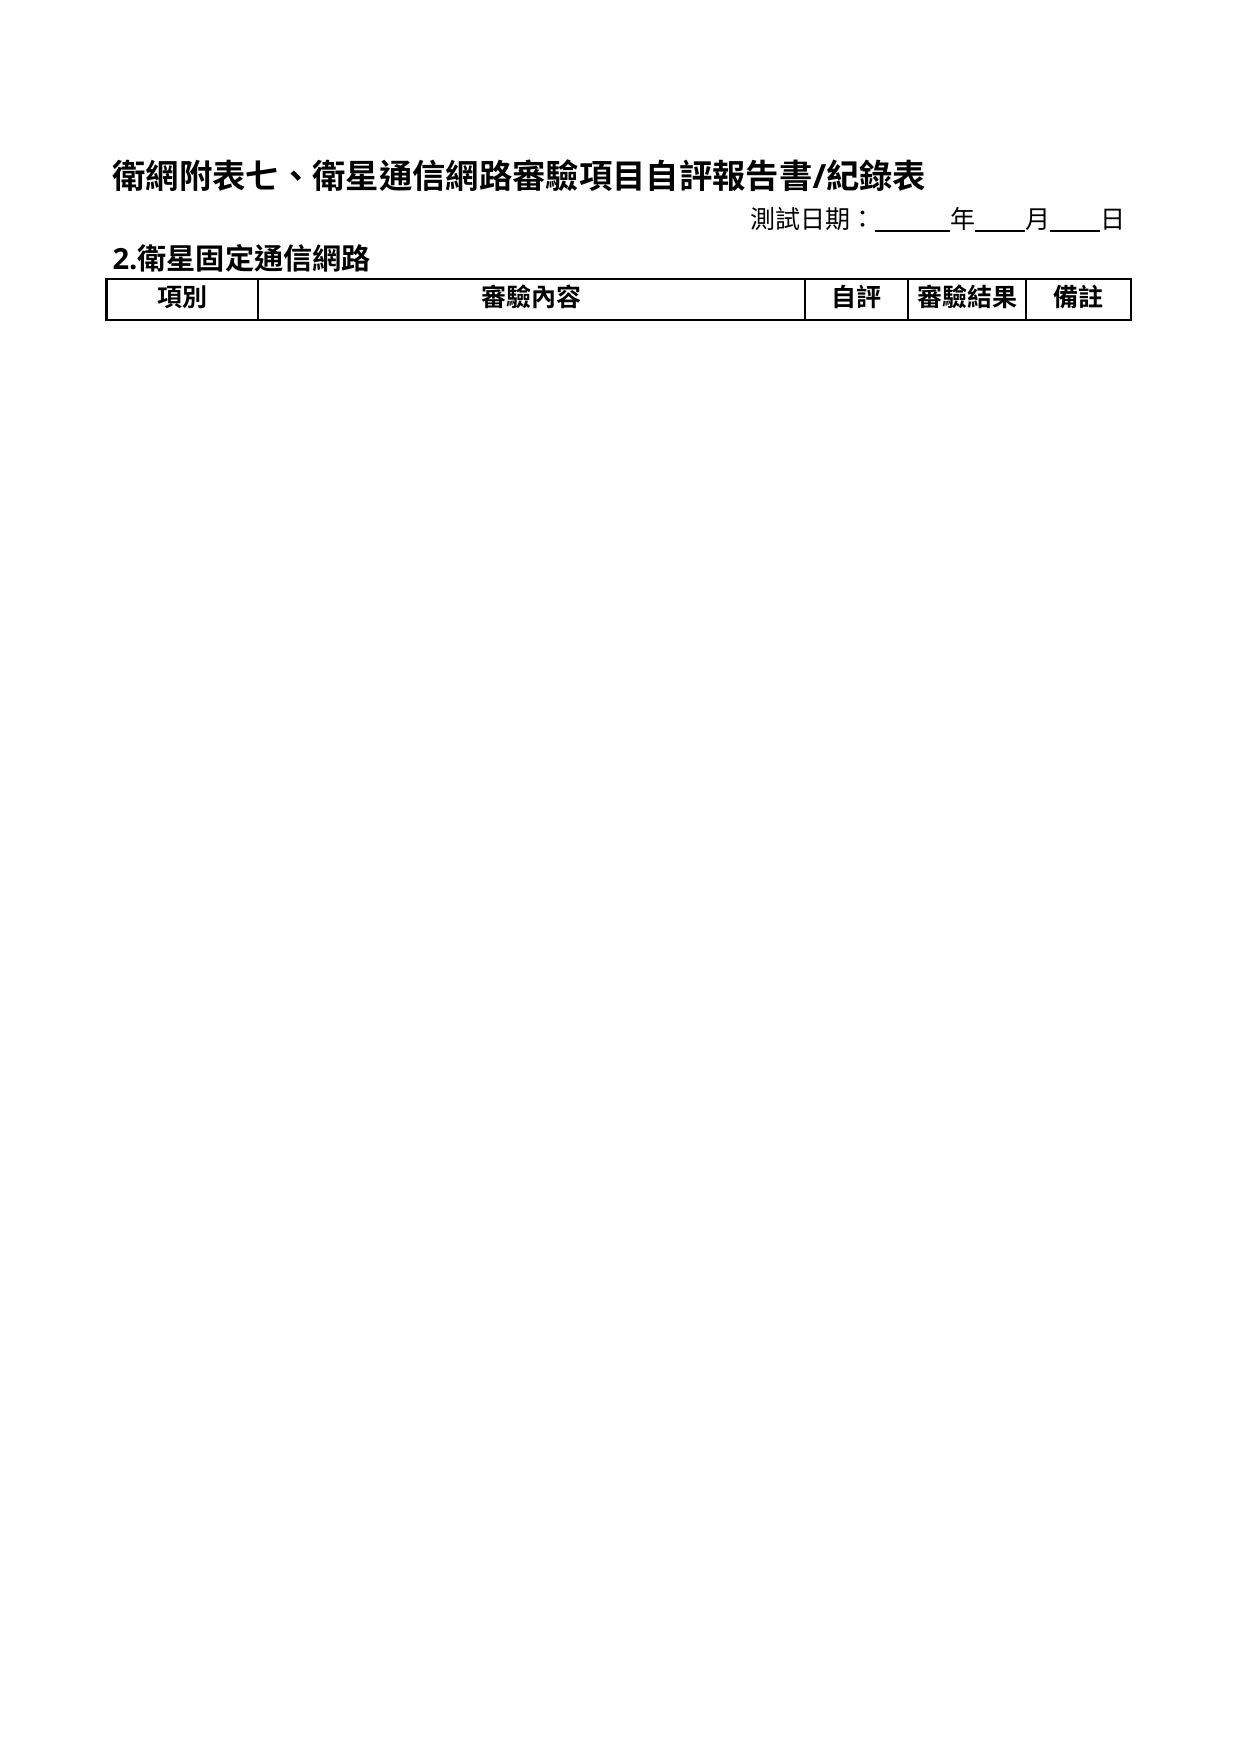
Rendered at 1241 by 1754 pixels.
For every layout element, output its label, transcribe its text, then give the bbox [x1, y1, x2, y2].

text 2.衛星固定通信網路 [112, 236, 1125, 278]
table_header 備註 [1027, 280, 1130, 319]
text 衛網附表七、衛星通信網路審驗項目自評報告書/紀錄表 [112, 150, 1125, 198]
table_header 項別 [108, 280, 257, 319]
table_header 審驗結果 [909, 280, 1025, 319]
text 測試日期： 年 月 日 [112, 198, 1125, 236]
table_header 自評 [806, 280, 907, 319]
table_header 審驗內容 [259, 280, 804, 319]
